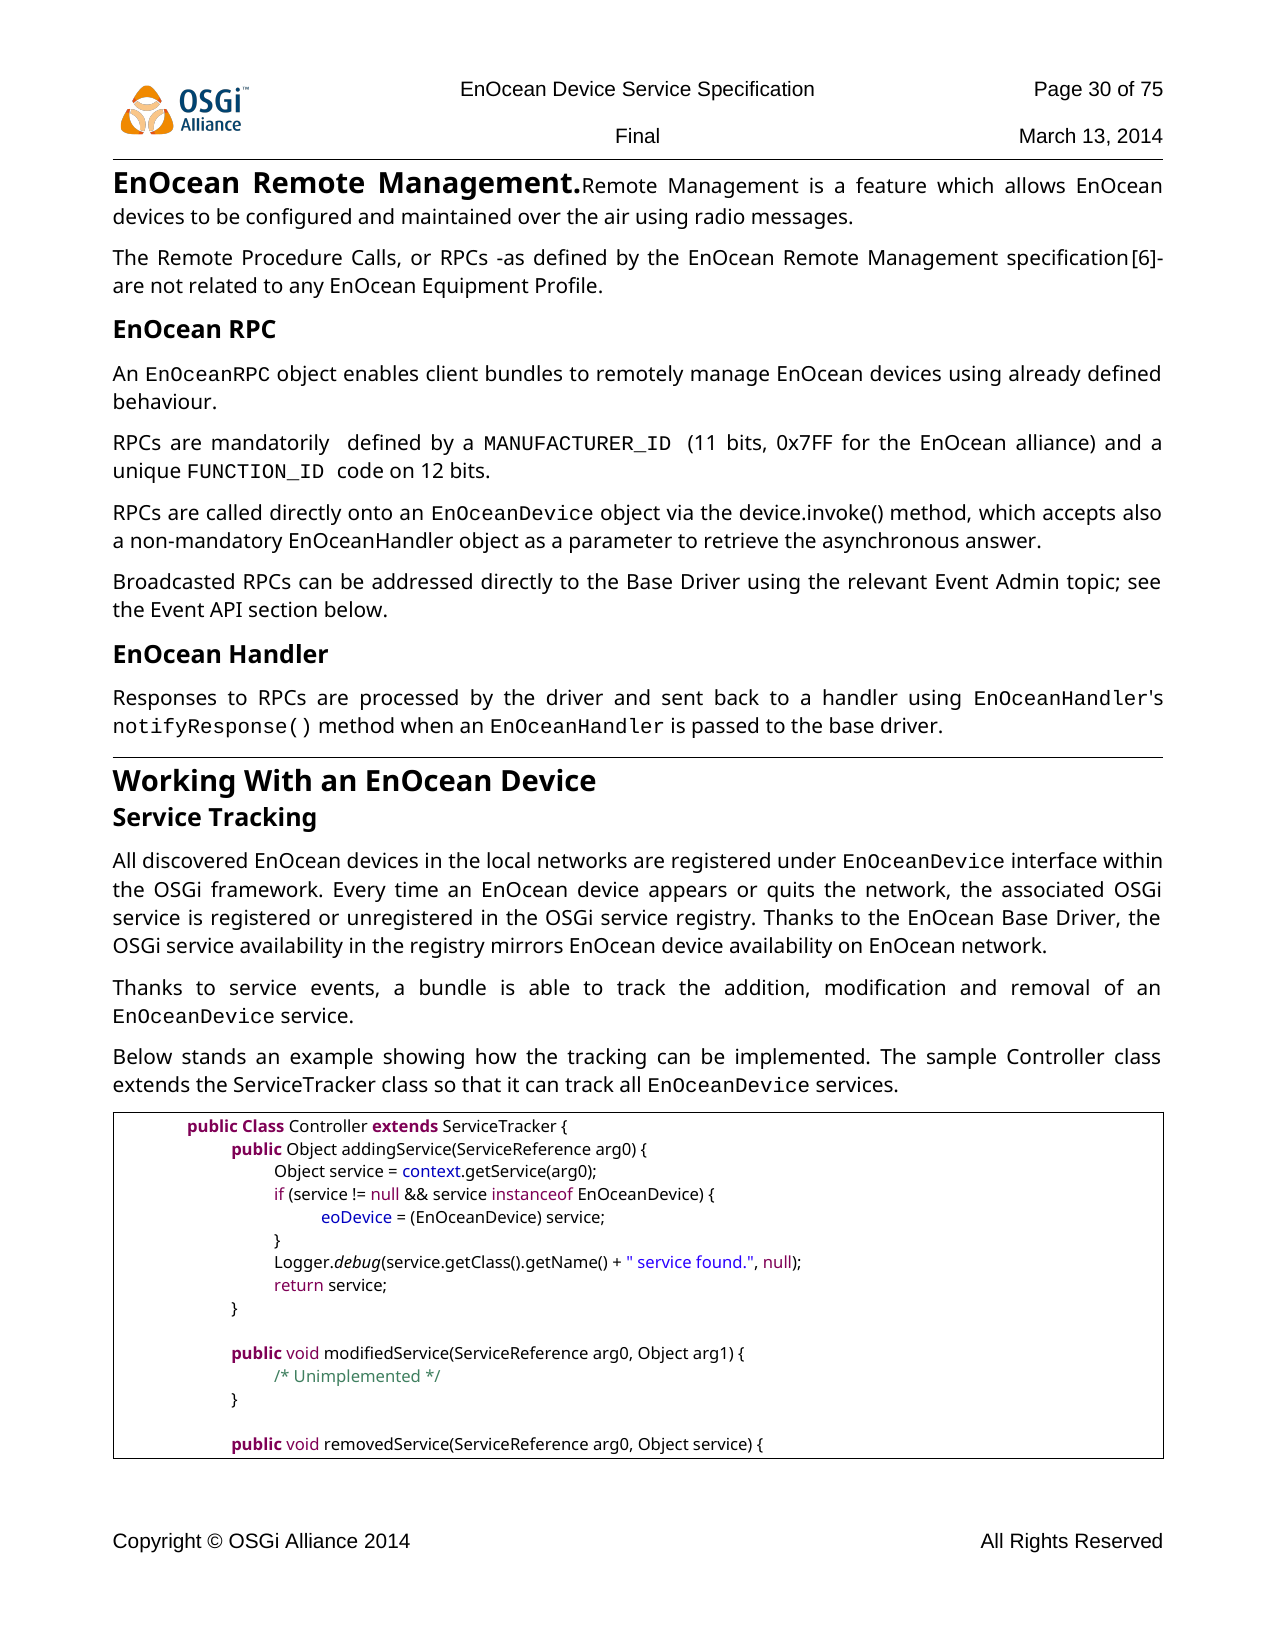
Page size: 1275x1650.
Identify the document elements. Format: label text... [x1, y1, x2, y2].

text return service; [114, 1271, 1163, 1293]
text Object service = context.getService(arg0); [114, 1157, 1163, 1180]
text RPCs are mandatorily defined by a MANUFACTURER_ID (11 bits, 0x7FF for the EnOcean alliance) and a unique FUNCTION_ID code on 12 bits. [112, 428, 1163, 485]
text /* Unimplemented */ [114, 1361, 1163, 1384]
text public Class Controller extends ServiceTracker { [114, 1113, 1163, 1134]
text Broadcasted RPCs can be addressed directly to the Base Driver using the relevant Event Admin topic; see the Event API section below. [112, 567, 1163, 624]
text RPCs are called directly onto an EnOceanDevice object via the device.invoke() method, which accepts also a non-mandatory EnOceanHandler object as a parameter to retrieve the asynchronous answer. [112, 498, 1163, 555]
subtitle Working With an EnOcean Device [112, 758, 1163, 800]
text public void removedService(ServiceReference arg0, Object service) { [114, 1429, 1163, 1458]
text All discovered EnOcean devices in the local networks are registered under EnOceanDevice interface within the OSGi framework. Every time an EnOcean device appears or quits the network, the associated OSGi service is registered or unregistered in the OSGi service registry. Thanks to the EnOcean Base Driver, the OSGi service availability in the registry mirrors EnOcean device availability on EnOcean network. [112, 846, 1163, 960]
text } [114, 1225, 1163, 1248]
text public void modifiedService(ServiceReference arg0, Object arg1) { [114, 1339, 1163, 1361]
text Thanks to service events, a bundle is able to track the addition, modification and removal of an EnOceanDevice service. [112, 973, 1163, 1029]
subtitle EnOcean RPC [112, 312, 1163, 346]
text Logger.debug(service.getClass().getName() + " service found.", null); [114, 1248, 1163, 1271]
text An EnOceanRPC object enables client bundles to remotely manage EnOcean devices using already defined behaviour. [112, 359, 1163, 416]
text Responses to RPCs are processed by the driver and sent back to a handler using EnOceanHandler's notifyResponse() method when an EnOceanHandler is passed to the base driver. [112, 683, 1163, 740]
subtitle EnOcean Handler [112, 637, 1163, 671]
text eoDevice = (EnOceanDevice) service; [114, 1202, 1163, 1225]
text if (service != null && service instanceof EnOceanDevice) { [114, 1180, 1163, 1202]
subtitle Service Tracking [112, 800, 1163, 834]
text The Remote Procedure Calls, or RPCs -as defined by the EnOcean Remote Management specification[6].- are not related to any EnOcean Equipment Profile. [112, 243, 1163, 299]
text public Object addingService(ServiceReference arg0) { [114, 1134, 1163, 1157]
text Below stands an example showing how the tracking can be implemented. The sample Controller class extends the ServiceTracker class so that it can track all EnOceanDevice services. [112, 1042, 1163, 1099]
text } [114, 1293, 1163, 1319]
text } [114, 1384, 1163, 1410]
subtitle EnOcean Remote Management.Remote Management is a feature which allows EnOcean devices to be configured and maintained over the air using radio messages. [112, 160, 1163, 230]
picture [113, 78, 257, 142]
